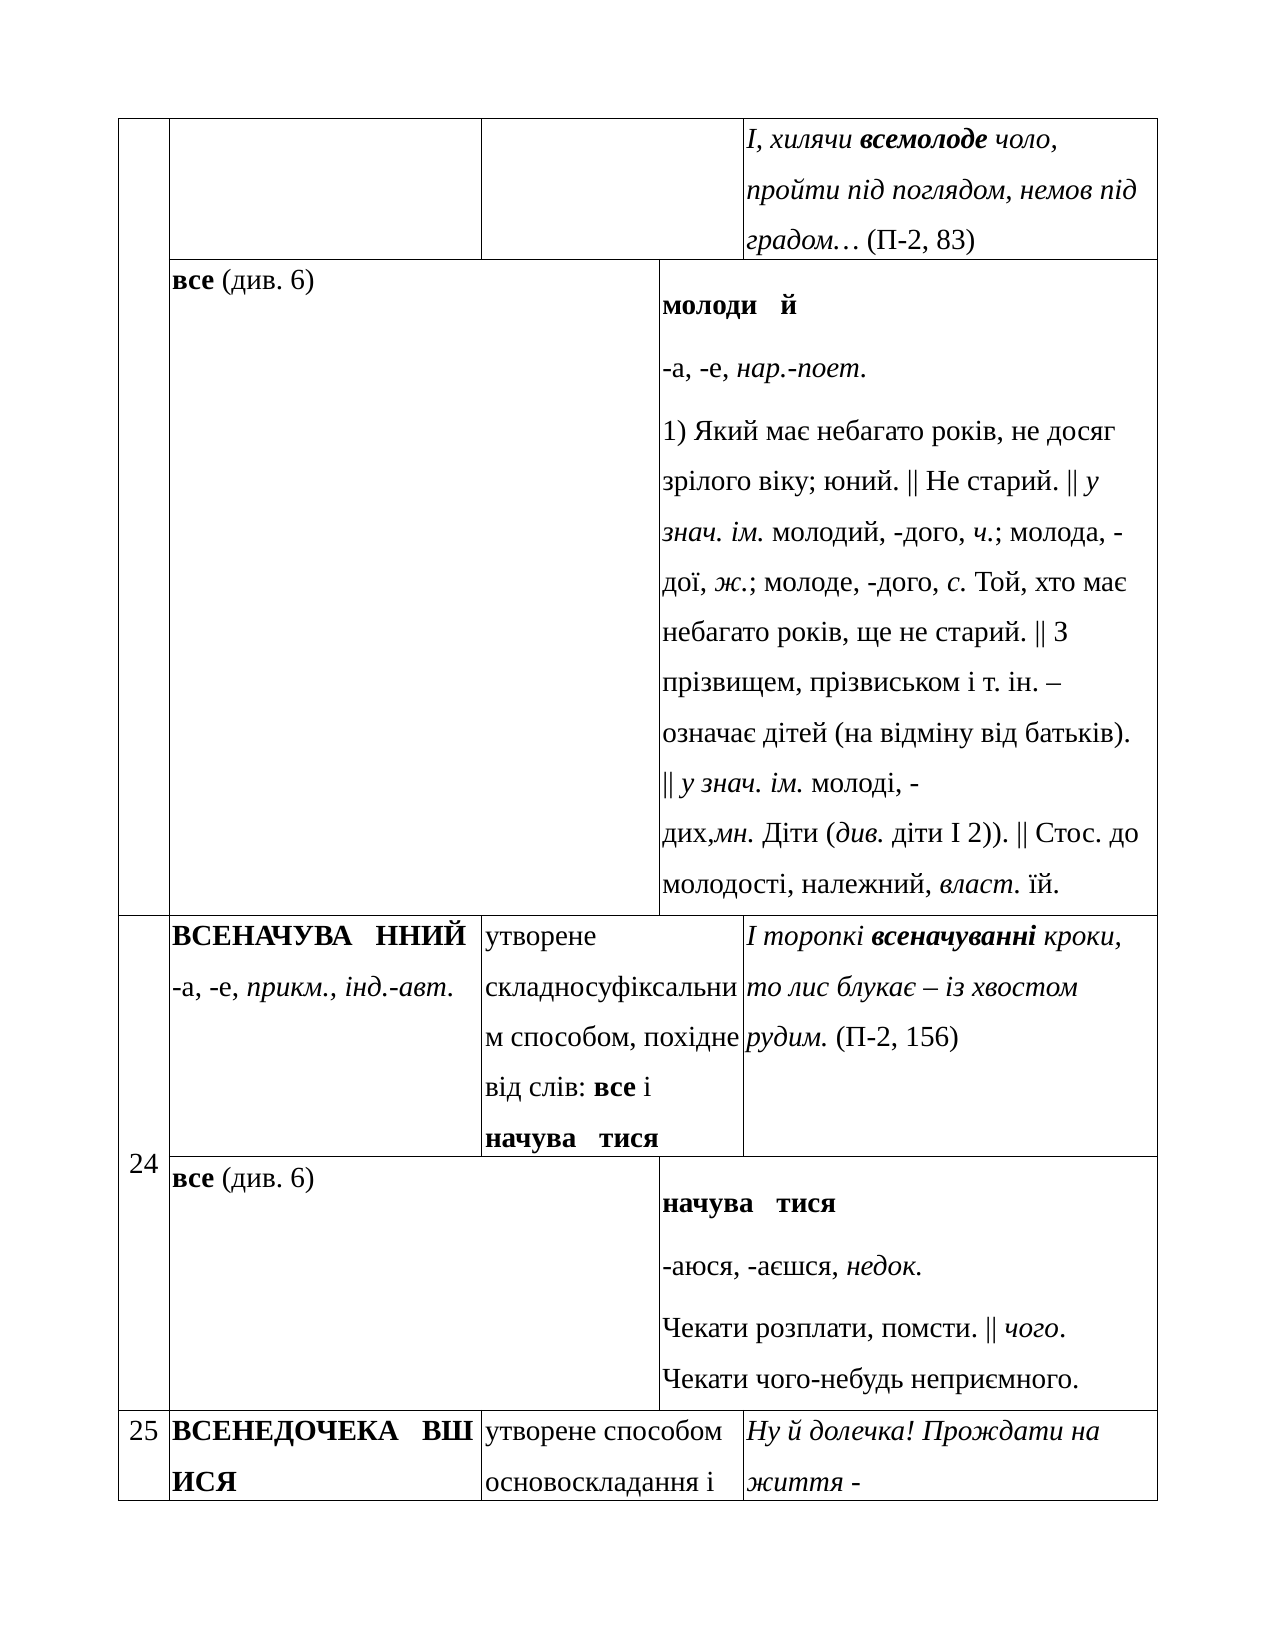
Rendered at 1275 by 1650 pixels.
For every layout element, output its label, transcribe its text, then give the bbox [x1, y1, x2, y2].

table_cell І, хилячи всемолоде чоло, пройти під поглядом, немов під градом… (П‑2, 83) [744, 119, 1157, 259]
table_cell ВсенедочекАвшися [170, 1411, 481, 1500]
table_cell утворене способом основоскладання і [482, 1411, 743, 1500]
table_cell ВсеначувАнний -а, -е, прикм., інд.-авт. [170, 916, 481, 1156]
table_cell все (див. 6) [170, 260, 659, 915]
table_cell [170, 119, 481, 259]
table_cell [119, 119, 169, 915]
table_cell [482, 119, 743, 259]
table_cell все (див. 6) [170, 1157, 659, 1410]
table_cell 25 [119, 1411, 169, 1500]
table_cell начуватися -аюся, -аєшся, недок. Чекати розплати, помсти. || чого. Чекати чого-небудь неприємного. [660, 1157, 1157, 1410]
table_cell молодий -а, -е, нар.-поет. 1) Який має небагато років, не досяг зрілого віку; юний. || Не старий. || у знач. ім. молодий, -дого, ч.; молода, -дої, ж.; молоде, -дого, с. Той, хто має небагато років, ще не старий. || З прізвищем, прізвиськом і т. ін. – означає дітей (на відміну від батьків). || у знач. ім. молоді, -дих,мн. Діти (див. діти I 2)). || Стос. до молодості, належний, власт. їй. [660, 260, 1157, 915]
table_cell утворене складносуфіксальним способом, похідне від слів: все і начуватися [482, 916, 743, 1156]
table_cell І торопкі всеначуванні кроки, то лис блукає – із хвостом рудим. (П‑2, 156) [744, 916, 1157, 1156]
table_cell Ну й долечка! Прождати на життя [744, 1411, 1157, 1500]
table_cell 24 [119, 916, 169, 1410]
